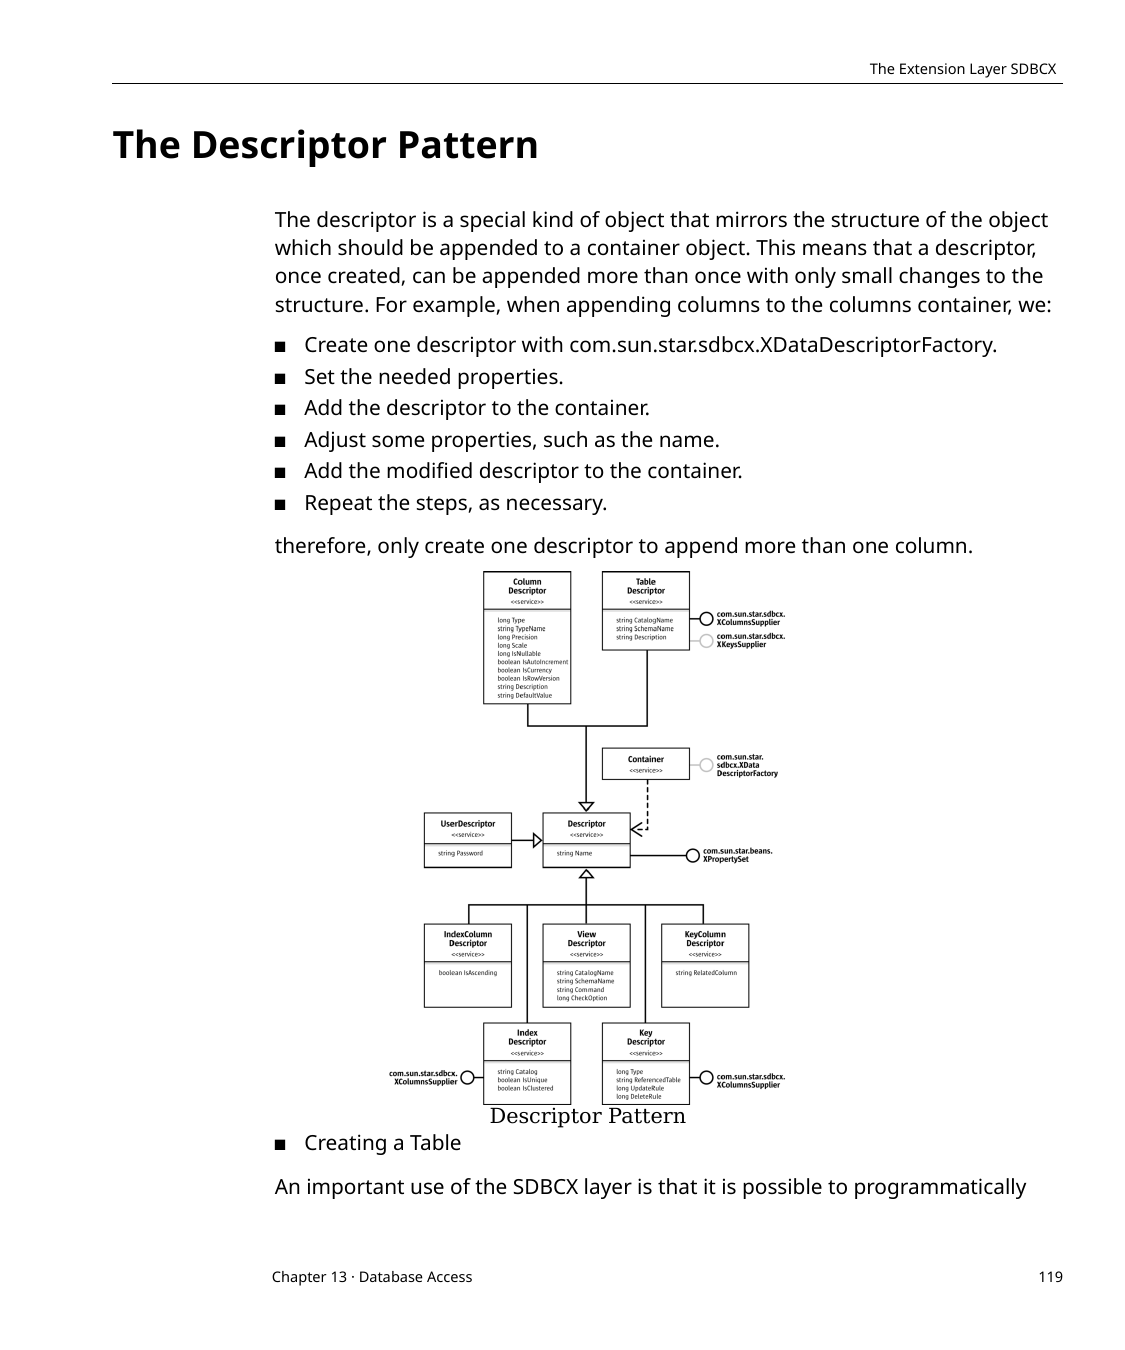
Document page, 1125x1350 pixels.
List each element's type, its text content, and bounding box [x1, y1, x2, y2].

list Create one descriptor with com.sun.star.sdbcx.XDataDescriptorFactory. [274, 331, 1063, 359]
picture [386, 571, 789, 1105]
list Add the modified descriptor to the container. [274, 456, 1063, 485]
list Repeat the steps, as necessary. [274, 488, 1063, 516]
list Add the descriptor to the container. [274, 393, 1063, 422]
text An important use of the SDBCX layer is that it is possible to programmatically [274, 1172, 1063, 1200]
list Adjust some properties, such as the name. [274, 425, 1063, 453]
text Descriptor Pattern [112, 1105, 1063, 1128]
text therefore, only create one descriptor to append more than one column. [274, 531, 1063, 560]
subtitle The Descriptor Pattern [112, 118, 1063, 169]
list Set the needed properties. [274, 362, 1063, 390]
text The descriptor is a special kind of object that mirrors the structure of the object which should be appended to a container object. This means that a descriptor, once created, can be appended more than once with only small changes to the structure. For example, when appending columns to the columns container, we: [274, 205, 1063, 318]
list Creating a Table [274, 1128, 1063, 1157]
